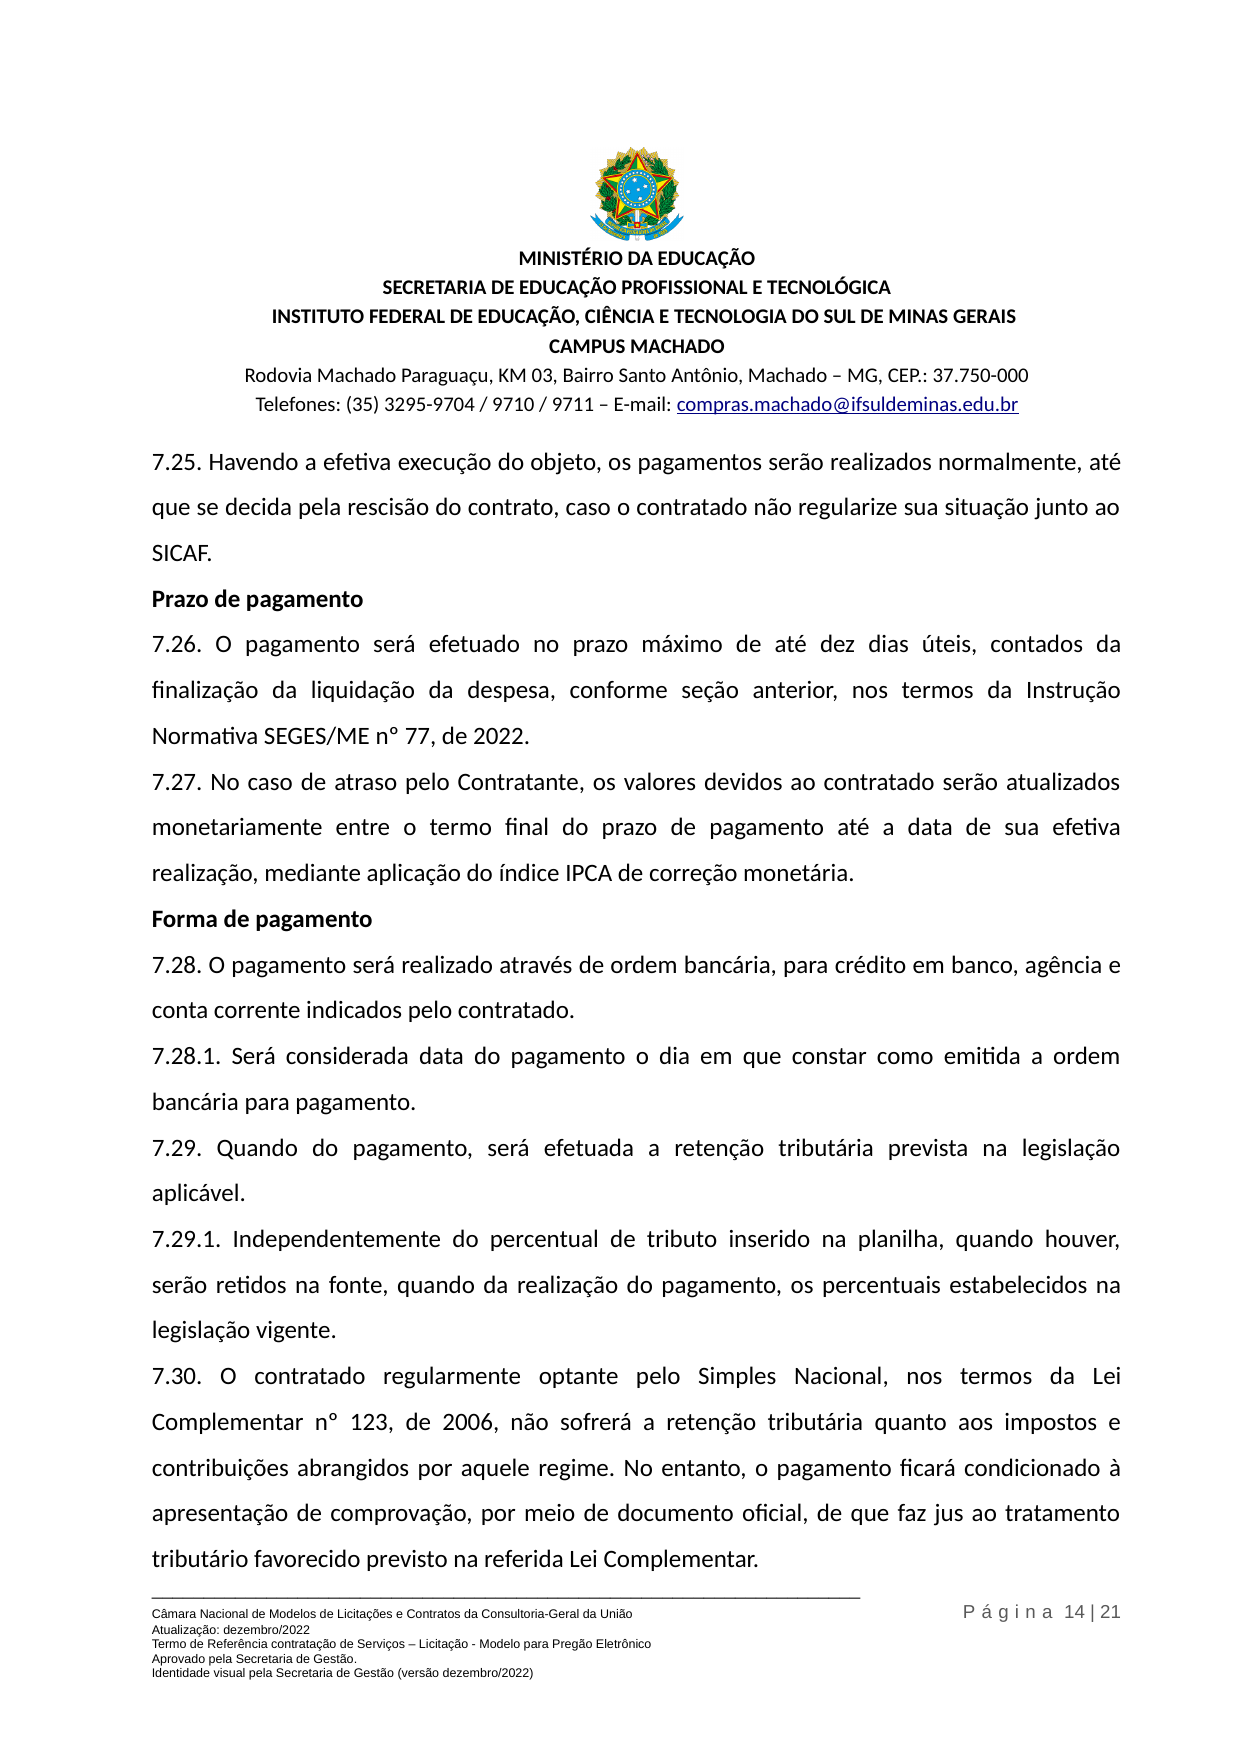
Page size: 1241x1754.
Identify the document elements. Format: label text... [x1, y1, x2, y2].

text 7.28. O pagamento será realizado através de ordem bancária, para crédito em banco, agência e conta corrente indicados pelo contratado. [152, 949, 1122, 1025]
text 7.26. O pagamento será efetuado no prazo máximo de até dez dias úteis, contados da finalização da liquidação da despesa, conforme seção anterior, nos termos da Instrução Normativa SEGES/ME nº 77, de 2022. [152, 629, 1122, 751]
picture [630, 236, 645, 241]
text 7.29.1. Independentemente do percentual de tributo inserido na planilha, quando houver, serão retidos na fonte, quando da realização do pagamento, os percentuais estabelecidos na legislação vigente. [152, 1223, 1122, 1345]
picture [656, 223, 665, 228]
text 7.27. No caso de atraso pelo Contratante, os valores devidos ao contratado serão atualizados monetariamente entre o termo final do prazo de pagamento até a data de sua efetiva realização, mediante aplicação do índice IPCA de correção monetária. [152, 766, 1122, 888]
picture [652, 219, 684, 241]
text 7.29. Quando do pagamento, será efetuada a retenção tributária prevista na legislação aplicável. [152, 1132, 1122, 1208]
text 7.30. O contratado regularmente optante pelo Simples Nacional, nos termos da Lei Complementar nº 123, de 2006, não sofrerá a retenção tributária quanto aos impostos e contribuições abrangidos por aquele regime. No entanto, o pagamento ficará condicionado à apresentação de comprovação, por meio de documento oficial, de que faz jus ao tratamento tributário favorecido previsto na referida Lei Complementar. [152, 1360, 1122, 1574]
text Prazo de pagamento [152, 583, 1122, 613]
text 7.28.1. Será considerada data do pagamento o dia em que constar como emitida a ordem bancária para pagamento. [152, 1040, 1122, 1116]
text Forma de pagamento [152, 903, 1122, 933]
picture [590, 147, 684, 241]
text 7.25. Havendo a efetiva execução do objeto, os pagamentos serão realizados normalmente, até que se decida pela rescisão do contrato, caso o contratado não regularize sua situação junto ao SICAF. [152, 446, 1122, 568]
